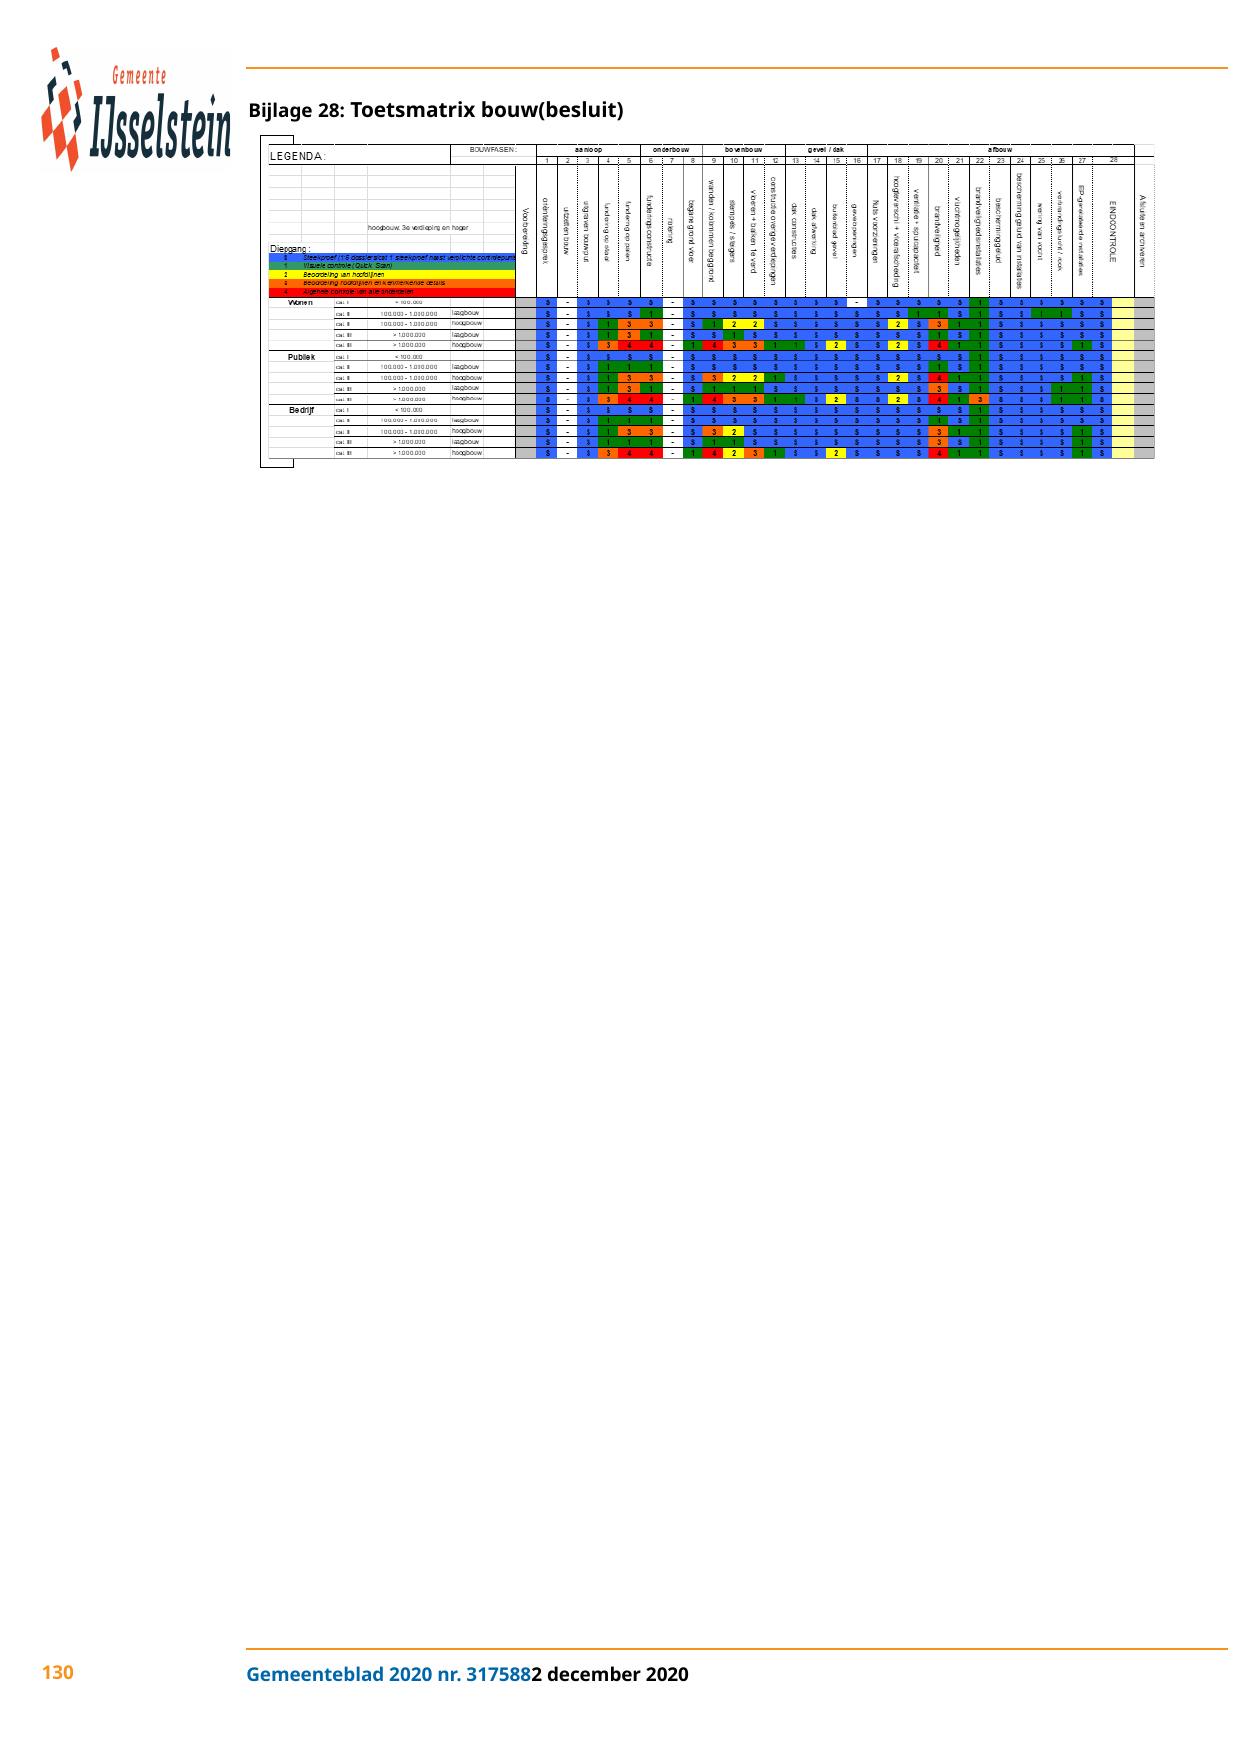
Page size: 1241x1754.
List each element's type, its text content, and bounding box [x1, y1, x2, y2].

picture [268, 144, 1155, 459]
text Bijlage 28: Toetsmatrix bouw(besluit) [248, 95, 1152, 123]
picture [41, 47, 231, 172]
